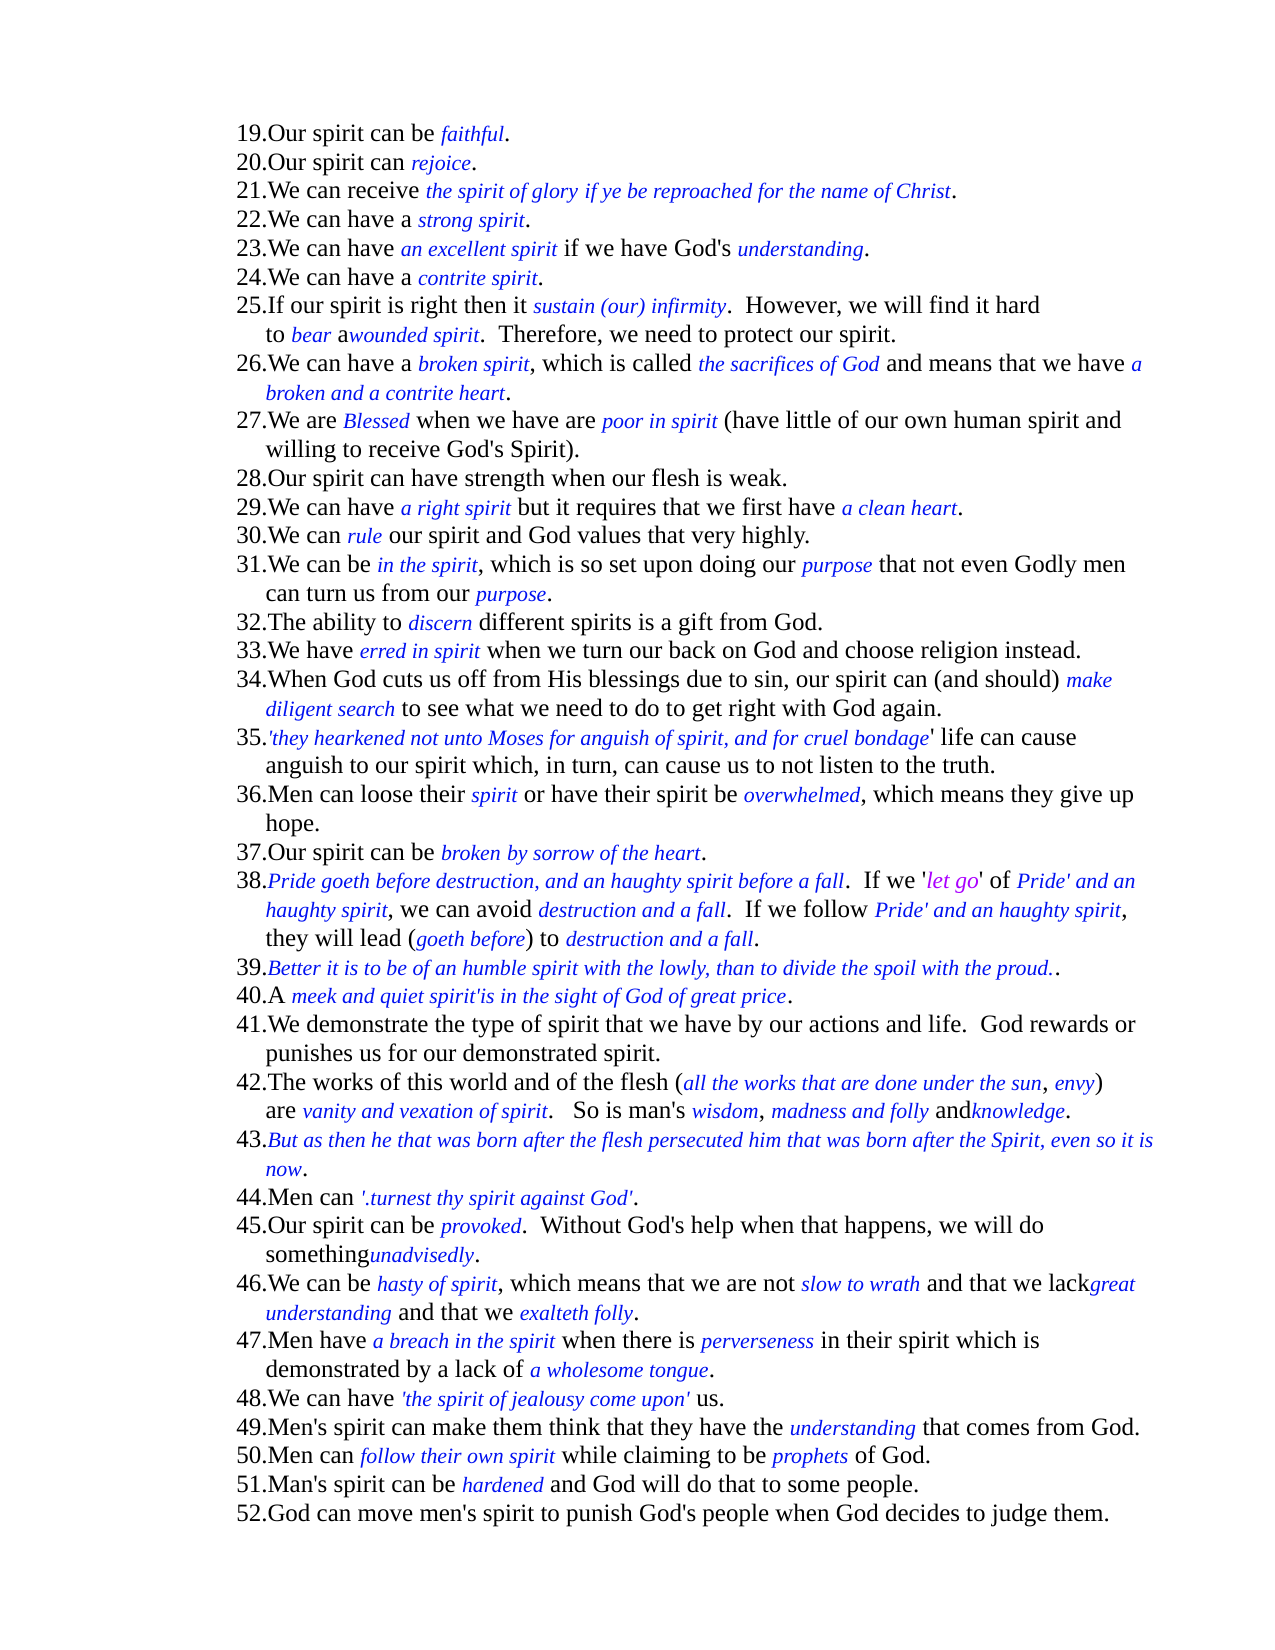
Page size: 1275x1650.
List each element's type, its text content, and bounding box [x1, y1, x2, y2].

list Men's spirit can make them think that they have the understanding that comes from God. [236, 1412, 1157, 1441]
list We have erred in spirit when we turn our back on God and choose religion instead. [236, 636, 1157, 664]
list We can have 'the spirit of jealousy come upon' us. [236, 1383, 1157, 1412]
list Men can '.turnest thy spirit against God'. [236, 1182, 1157, 1211]
list We can have an excellent spirit if we have God's understanding. [236, 233, 1157, 262]
list We are Blessed when we have are poor in spirit (have little of our own human spirit and willing to receive God's Spirit). [236, 406, 1157, 463]
list God can move men's spirit to punish God's people when God decides to judge them. [236, 1498, 1157, 1527]
list The ability to discern different spirits is a gift from God. [236, 607, 1157, 636]
list We can have a right spirit but it requires that we first have a clean heart. [236, 492, 1157, 521]
list Our spirit can have strength when our flesh is weak. [236, 463, 1157, 492]
list If our spirit is right then it sustain (our) infirmity. However, we will find it hard to bear awounded spirit. Therefore, we need to protect our spirit. [236, 291, 1157, 348]
list Man's spirit can be hardened and God will do that to some people. [236, 1469, 1157, 1498]
list Our spirit can be provoked. Without God's help when that happens, we will do somethingunadvisedly. [236, 1211, 1157, 1268]
list The works of this world and of the flesh (all the works that are done under the sun, envy) are vanity and vexation of spirit. So is man's wisdom, madness and folly andknowledge. [236, 1067, 1157, 1124]
list A meek and quiet spirit'is in the sight of God of great price. [236, 981, 1157, 1009]
list Men have a breach in the spirit when there is perverseness in their spirit which is demonstrated by a lack of a wholesome tongue. [236, 1326, 1157, 1383]
list We demonstrate the type of spirit that we have by our actions and life. God rewards or punishes us for our demonstrated spirit. [236, 1009, 1157, 1067]
list Our spirit can be broken by sorrow of the heart. [236, 837, 1157, 866]
list We can have a broken spirit, which is called the sacrifices of God and means that we have a broken and a contrite heart. [236, 348, 1157, 406]
list We can be hasty of spirit, which means that we are not slow to wrath and that we lackgreat understanding and that we exalteth folly. [236, 1268, 1157, 1326]
list Men can loose their spirit or have their spirit be overwhelmed, which means they give up hope. [236, 779, 1157, 837]
list Our spirit can rejoice. [236, 147, 1157, 176]
list Our spirit can be faithful. [236, 118, 1157, 147]
list Men can follow their own spirit while claiming to be prophets of God. [236, 1441, 1157, 1469]
list We can be in the spirit, which is so set upon doing our purpose that not even Godly men can turn us from our purpose. [236, 549, 1157, 607]
list We can have a strong spirit. [236, 204, 1157, 233]
list 'they hearkened not unto Moses for anguish of spirit, and for cruel bondage' life can cause anguish to our spirit which, in turn, can cause us to not listen to the truth. [236, 722, 1157, 779]
list Pride goeth before destruction, and an haughty spirit before a fall. If we 'let go' of Pride' and an haughty spirit, we can avoid destruction and a fall. If we follow Pride' and an haughty spirit, they will lead (goeth before) to destruction and a fall. [236, 866, 1157, 952]
list When God cuts us off from His blessings due to sin, our spirit can (and should) make diligent search to see what we need to do to get right with God again. [236, 664, 1157, 722]
list We can have a contrite spirit. [236, 262, 1157, 291]
list But as then he that was born after the flesh persecuted him that was born after the Spirit, even so it is now. [236, 1124, 1157, 1182]
list Better it is to be of an humble spirit with the lowly, than to divide the spoil with the proud.. [236, 952, 1157, 981]
list We can rule our spirit and God values that very highly. [236, 521, 1157, 549]
list We can receive the spirit of glory if ye be reproached for the name of Christ. [236, 176, 1157, 204]
